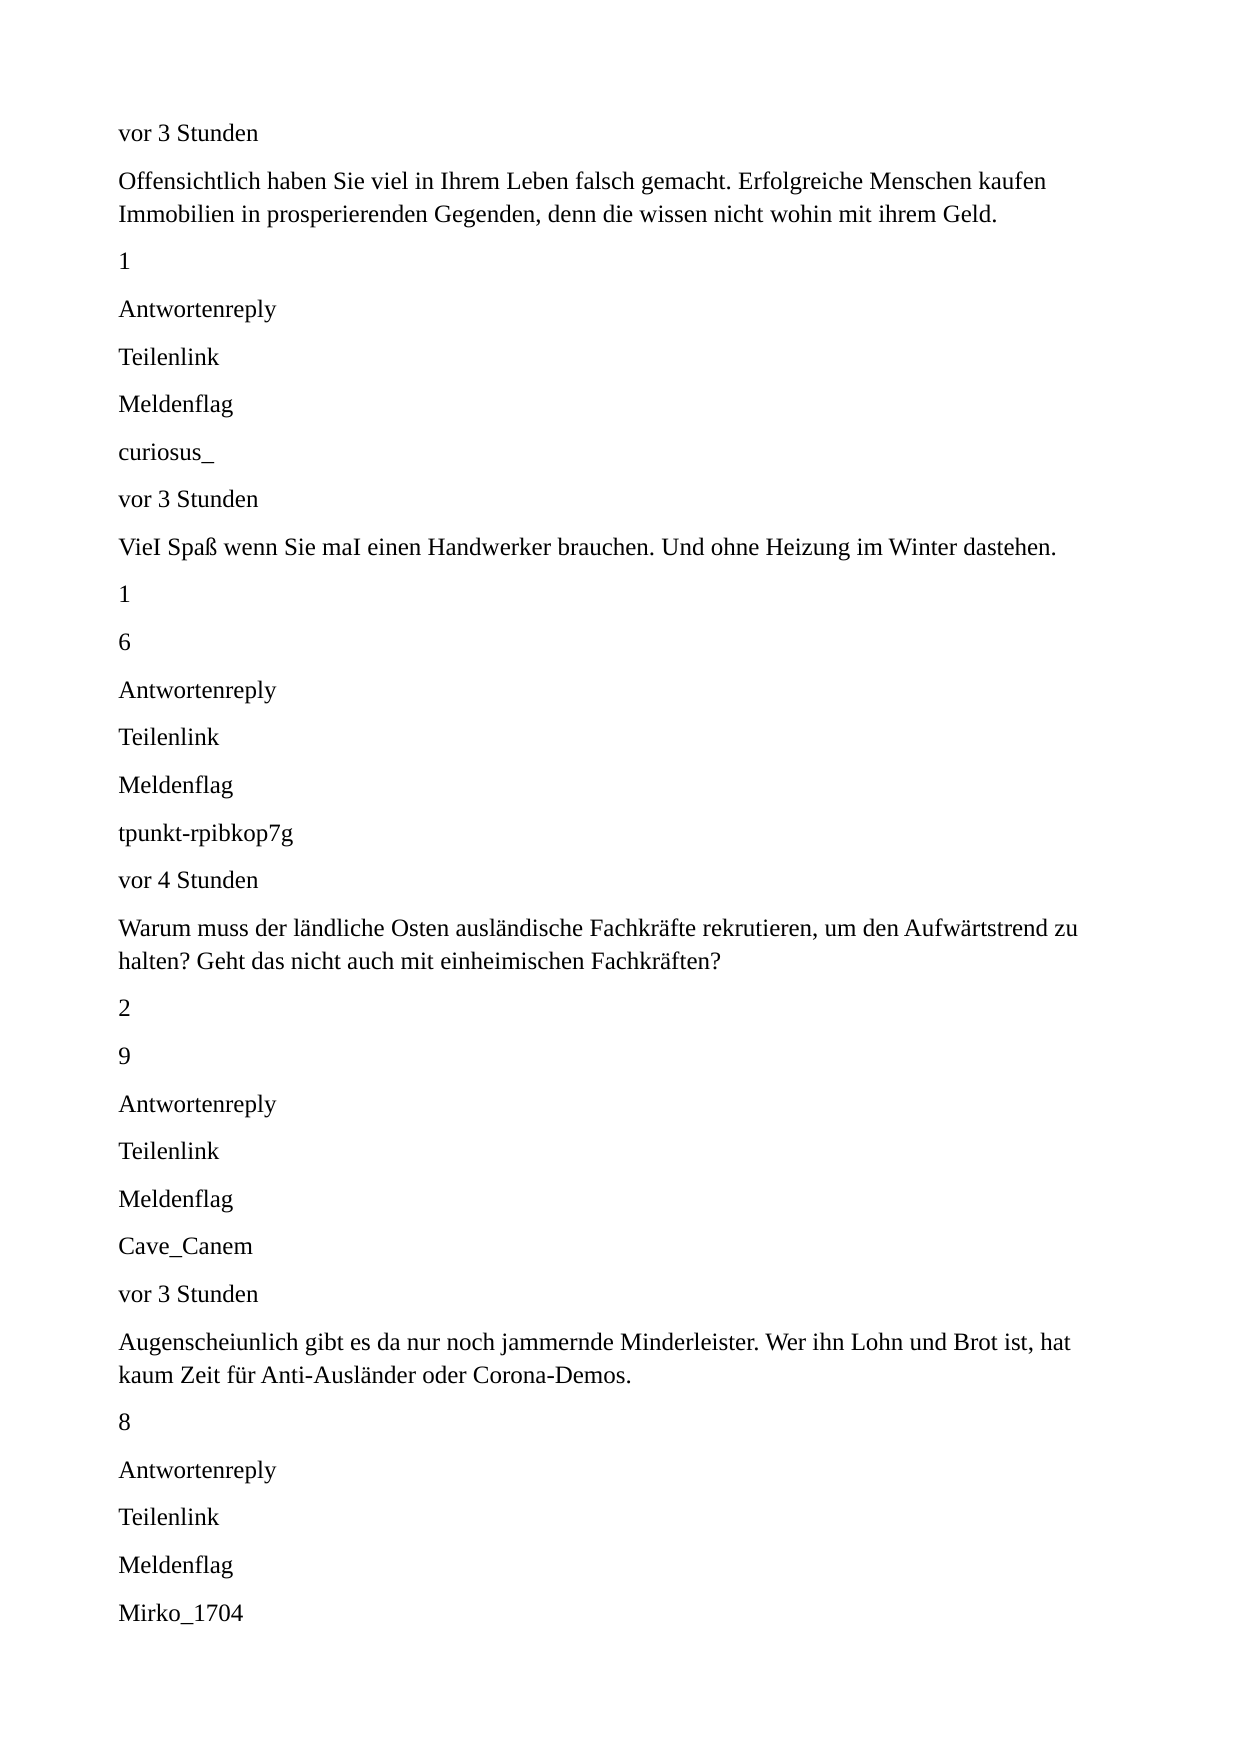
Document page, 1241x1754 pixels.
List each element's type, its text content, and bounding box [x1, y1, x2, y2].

text 1 [118, 246, 1122, 275]
text 2 [118, 993, 1122, 1022]
text vor 3 Stunden [118, 484, 1122, 513]
text curiosus_ [118, 437, 1122, 466]
text vor 4 Stunden [118, 865, 1122, 894]
text 9 [118, 1041, 1122, 1070]
text Meldenflag [118, 1184, 1122, 1213]
text Warum muss der ländliche Osten ausländische Fachkräfte rekrutieren, um den Aufwärtstrend zu halten? Geht das nicht auch mit einheimischen Fachkräften? [118, 913, 1122, 974]
text Meldenflag [118, 770, 1122, 799]
text Mirko_1704 [118, 1598, 1122, 1626]
text Teilenlink [118, 1502, 1122, 1531]
text Offensichtlich haben Sie viel in Ihrem Leben falsch gemacht. Erfolgreiche Menschen kaufen Immobilien in prosperierenden Gegenden, denn die wissen nicht wohin mit ihrem Geld. [118, 166, 1122, 227]
text 1 [118, 579, 1122, 608]
text Antwortenreply [118, 294, 1122, 323]
text 8 [118, 1407, 1122, 1436]
text Teilenlink [118, 342, 1122, 370]
text vor 3 Stunden [118, 1279, 1122, 1308]
text Teilenlink [118, 722, 1122, 751]
text Meldenflag [118, 1550, 1122, 1579]
text 6 [118, 627, 1122, 656]
text Antwortenreply [118, 1455, 1122, 1484]
text Antwortenreply [118, 1089, 1122, 1117]
text Meldenflag [118, 389, 1122, 418]
text Augenscheiunlich gibt es da nur noch jammernde Minderleister. Wer ihn Lohn und Brot ist, hat kaum Zeit für Anti-Ausländer oder Corona-Demos. [118, 1327, 1122, 1388]
text VieI Spaß wenn Sie maI einen Handwerker brauchen. Und ohne Heizung im Winter dastehen. [118, 532, 1122, 561]
text tpunkt-rpibkop7g [118, 818, 1122, 846]
text vor 3 Stunden [118, 118, 1122, 147]
text Antwortenreply [118, 675, 1122, 703]
text Cave_Canem [118, 1231, 1122, 1260]
text Teilenlink [118, 1136, 1122, 1165]
